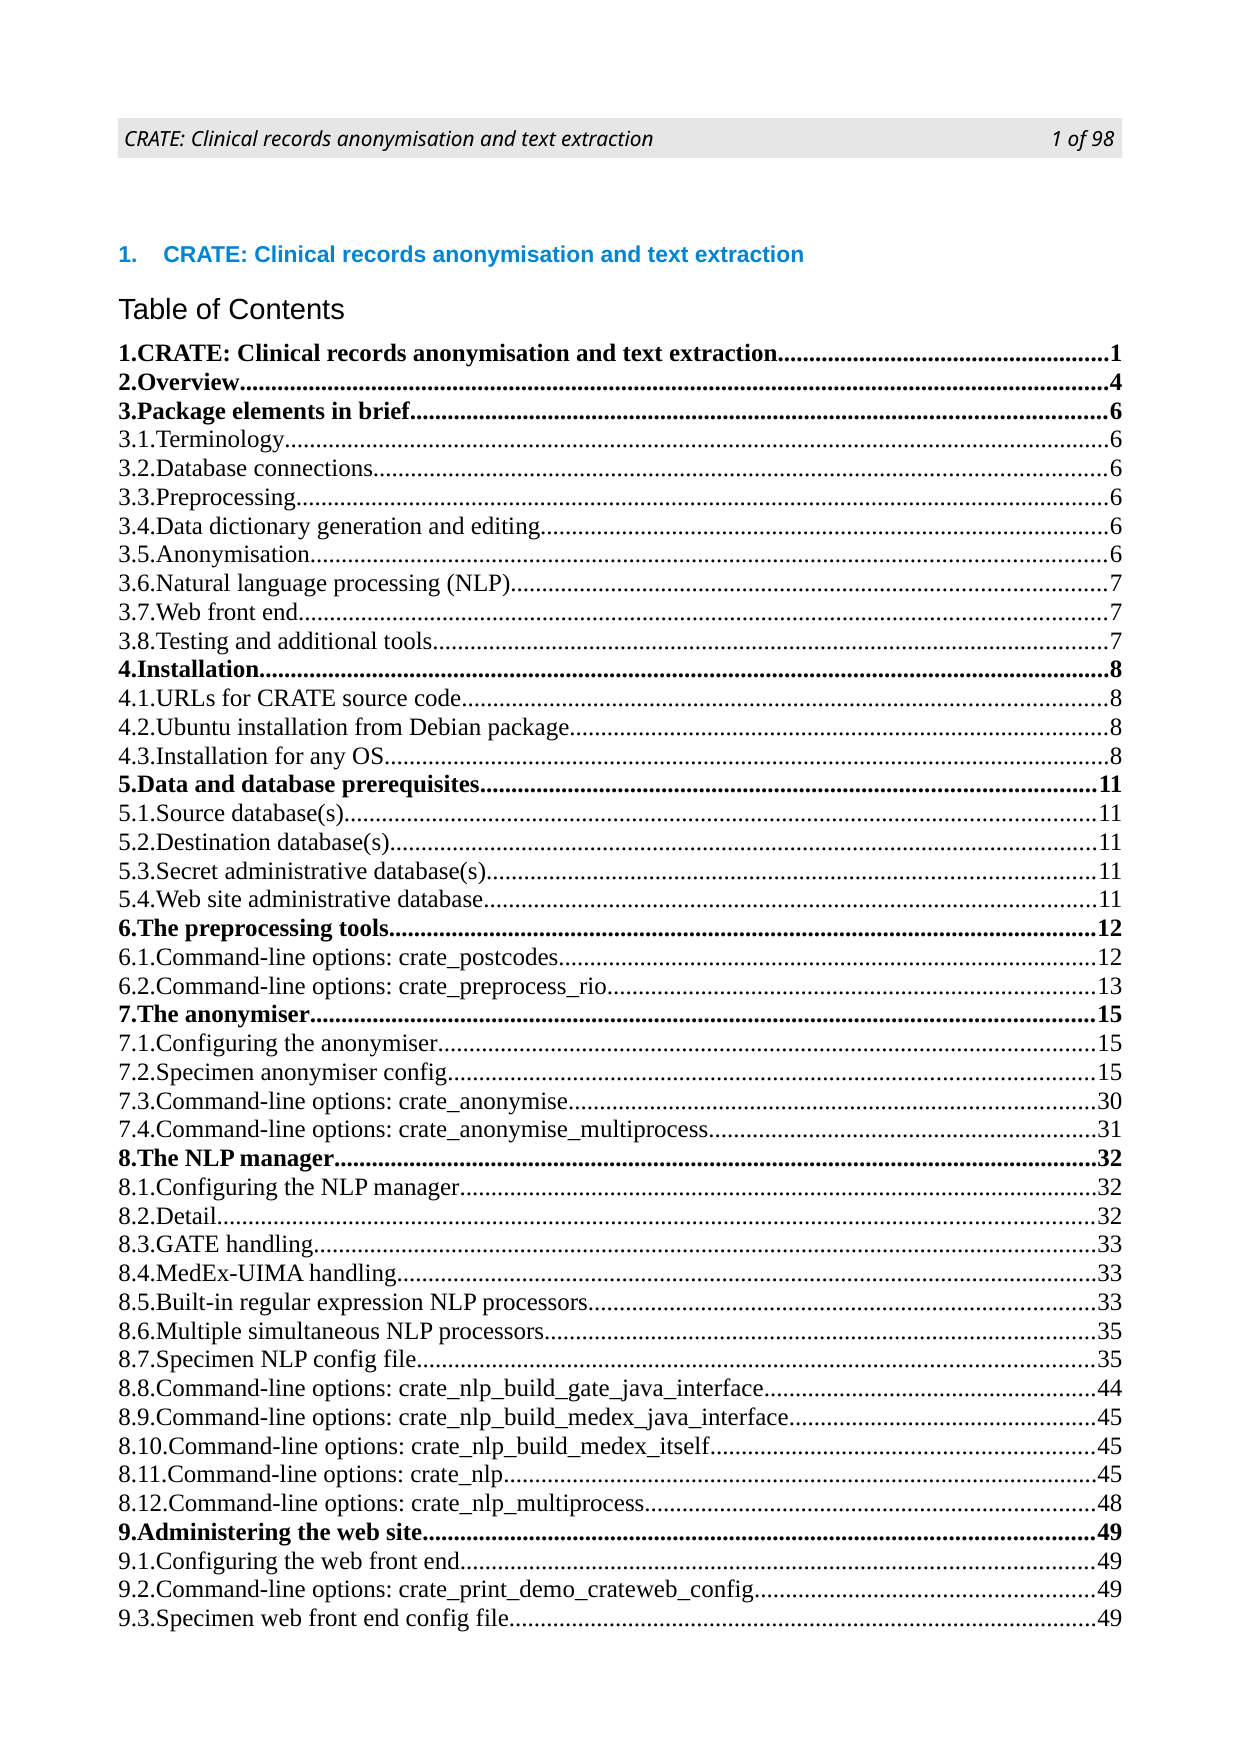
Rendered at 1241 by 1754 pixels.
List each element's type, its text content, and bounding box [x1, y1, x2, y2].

text 7.3.Command-line options: crate_anonymise 30 [118, 1086, 1122, 1114]
text 4.3.Installation for any OS 8 [118, 741, 1122, 769]
subtitle Table of Contents [118, 292, 1122, 326]
text 4.Installation 8 [118, 654, 1122, 683]
text 4.1.URLs for CRATE source code 8 [118, 683, 1122, 712]
text 5.Data and database prerequisites 11 [118, 769, 1122, 798]
text 3.7.Web front end 7 [118, 597, 1122, 626]
text 3.8.Testing and additional tools 7 [118, 626, 1122, 654]
text 5.1.Source database(s) 11 [118, 798, 1122, 827]
text 8.2.Detail 32 [118, 1201, 1122, 1229]
text 8.11.Command-line options: crate_nlp 45 [118, 1459, 1122, 1488]
text 3.1.Terminology 6 [118, 424, 1122, 453]
text 9.2.Command-line options: crate_print_demo_crateweb_config 49 [118, 1574, 1122, 1603]
text 7.1.Configuring the anonymiser 15 [118, 1028, 1122, 1057]
text 3.2.Database connections 6 [118, 453, 1122, 482]
text 8.5.Built-in regular expression NLP processors 33 [118, 1287, 1122, 1316]
text 8.12.Command-line options: crate_nlp_multiprocess 48 [118, 1488, 1122, 1517]
text 9.3.Specimen web front end config file 49 [118, 1603, 1122, 1632]
text 5.3.Secret administrative database(s) 11 [118, 856, 1122, 884]
text 7.The anonymiser 15 [118, 999, 1122, 1028]
text 5.2.Destination database(s) 11 [118, 827, 1122, 856]
text 8.The NLP manager 32 [118, 1143, 1122, 1172]
text 8.4.MedEx-UIMA handling 33 [118, 1258, 1122, 1287]
text 2.Overview 4 [118, 367, 1122, 396]
text 3.3.Preprocessing 6 [118, 482, 1122, 511]
text 7.4.Command-line options: crate_anonymise_multiprocess 31 [118, 1114, 1122, 1143]
text 9.Administering the web site 49 [118, 1517, 1122, 1546]
text 8.1.Configuring the NLP manager 32 [118, 1172, 1122, 1201]
text 3.5.Anonymisation 6 [118, 539, 1122, 568]
text 3.Package elements in brief 6 [118, 396, 1122, 424]
text 8.6.Multiple simultaneous NLP processors 35 [118, 1316, 1122, 1344]
text 8.3.GATE handling 33 [118, 1229, 1122, 1258]
text 8.8.Command-line options: crate_nlp_build_gate_java_interface 44 [118, 1373, 1122, 1402]
text 1.CRATE: Clinical records anonymisation and text extraction 1 [118, 338, 1122, 367]
text 9.1.Configuring the web front end 49 [118, 1546, 1122, 1574]
text 7.2.Specimen anonymiser config 15 [118, 1057, 1122, 1086]
text 4.2.Ubuntu installation from Debian package 8 [118, 712, 1122, 741]
text 8.10.Command-line options: crate_nlp_build_medex_itself 45 [118, 1431, 1122, 1459]
text 8.7.Specimen NLP config file 35 [118, 1344, 1122, 1373]
text 6.The preprocessing tools 12 [118, 913, 1122, 942]
text 3.6.Natural language processing (NLP) 7 [118, 568, 1122, 597]
text 8.9.Command-line options: crate_nlp_build_medex_java_interface 45 [118, 1402, 1122, 1431]
text 5.4.Web site administrative database 11 [118, 884, 1122, 913]
text 6.1.Command-line options: crate_postcodes 12 [118, 942, 1122, 971]
text 3.4.Data dictionary generation and editing 6 [118, 511, 1122, 539]
subtitle CRATE: Clinical records anonymisation and text extraction [118, 241, 1122, 267]
text 6.2.Command-line options: crate_preprocess_rio 13 [118, 971, 1122, 999]
